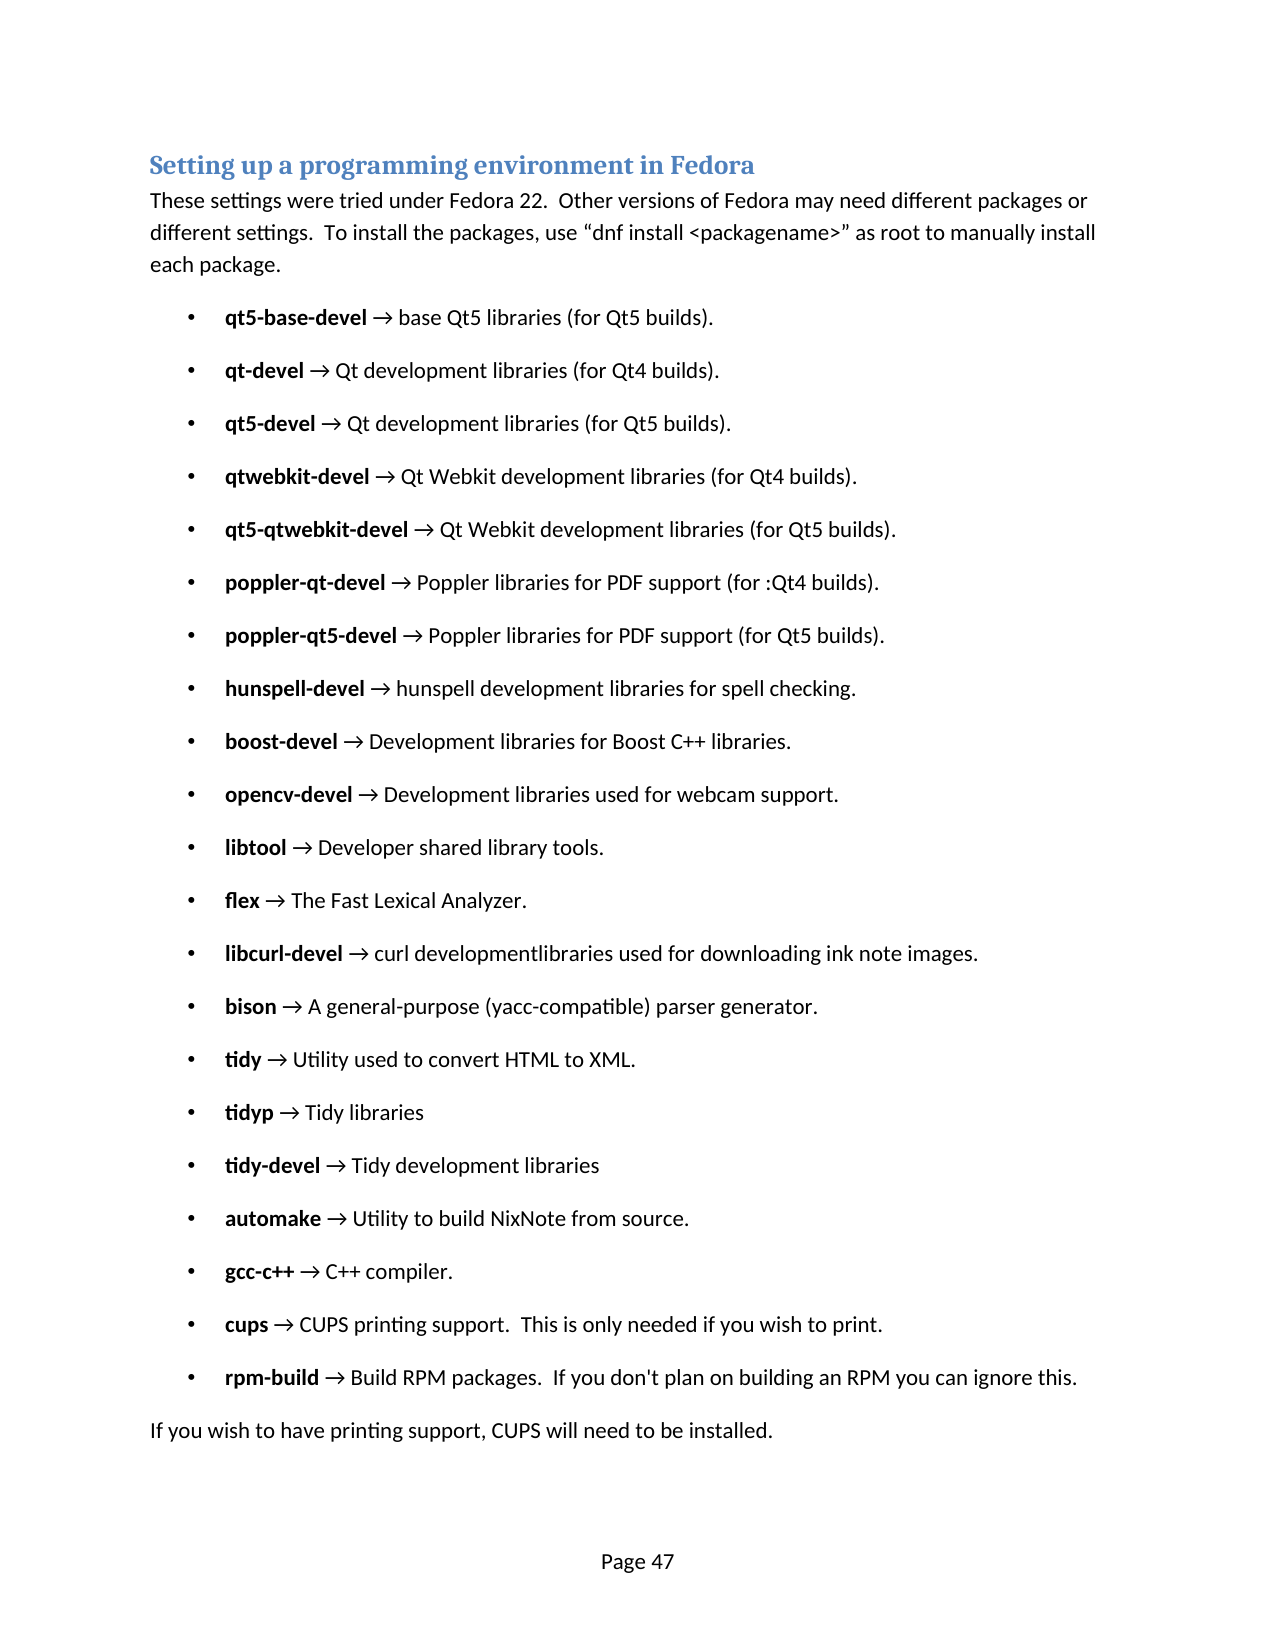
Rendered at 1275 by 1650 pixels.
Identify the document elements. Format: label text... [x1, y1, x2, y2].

list qt5-qtwebkit-devel → Qt Webkit development libraries (for Qt5 builds). [187, 515, 1125, 543]
list qtwebkit-devel → Qt Webkit development libraries (for Qt4 builds). [187, 462, 1125, 490]
list qt5-base-devel → base Qt5 libraries (for Qt5 builds). [187, 303, 1125, 331]
list qt-devel → Qt development libraries (for Qt4 builds). [187, 356, 1125, 384]
list poppler-qt5-devel → Poppler libraries for PDF support (for Qt5 builds). [187, 621, 1125, 649]
list libtool → Developer shared library tools. [187, 833, 1125, 861]
list cups → CUPS printing support. This is only needed if you wish to print. [187, 1311, 1125, 1338]
text These settings were tried under Fedora 22. Other versions of Fedora may need different packages or different settings. To install the packages, use “dnf install <packagename>” as root to manually install each package. [150, 186, 1125, 278]
list automake → Utility to build NixNote from source. [187, 1204, 1125, 1232]
list tidyp → Tidy libraries [187, 1098, 1125, 1126]
list opencv-devel → Development libraries used for webcam support. [187, 780, 1125, 808]
list gcc-c++ → C++ compiler. [187, 1257, 1125, 1286]
list qt5-devel → Qt development libraries (for Qt5 builds). [187, 409, 1125, 437]
list libcurl-devel → curl developmentlibraries used for downloading ink note images. [187, 939, 1125, 967]
list tidy → Utility used to convert HTML to XML. [187, 1045, 1125, 1073]
list flex → The Fast Lexical Analyzer. [187, 886, 1125, 914]
list hunspell-devel → hunspell development libraries for spell checking. [187, 674, 1125, 702]
list boost-devel → Development libraries for Boost C++ libraries. [187, 727, 1125, 755]
list poppler-qt-devel → Poppler libraries for PDF support (for :Qt4 builds). [187, 568, 1125, 596]
list tidy-devel → Tidy development libraries [187, 1151, 1125, 1179]
list bison → A general-purpose (yacc-compatible) parser generator. [187, 992, 1125, 1020]
subtitle Setting up a programming environment in Fedora [150, 150, 1125, 181]
list rpm-build → Build RPM packages. If you don't plan on building an RPM you can ignore this. [187, 1363, 1125, 1392]
text If you wish to have printing support, CUPS will need to be installed. [150, 1417, 1125, 1444]
